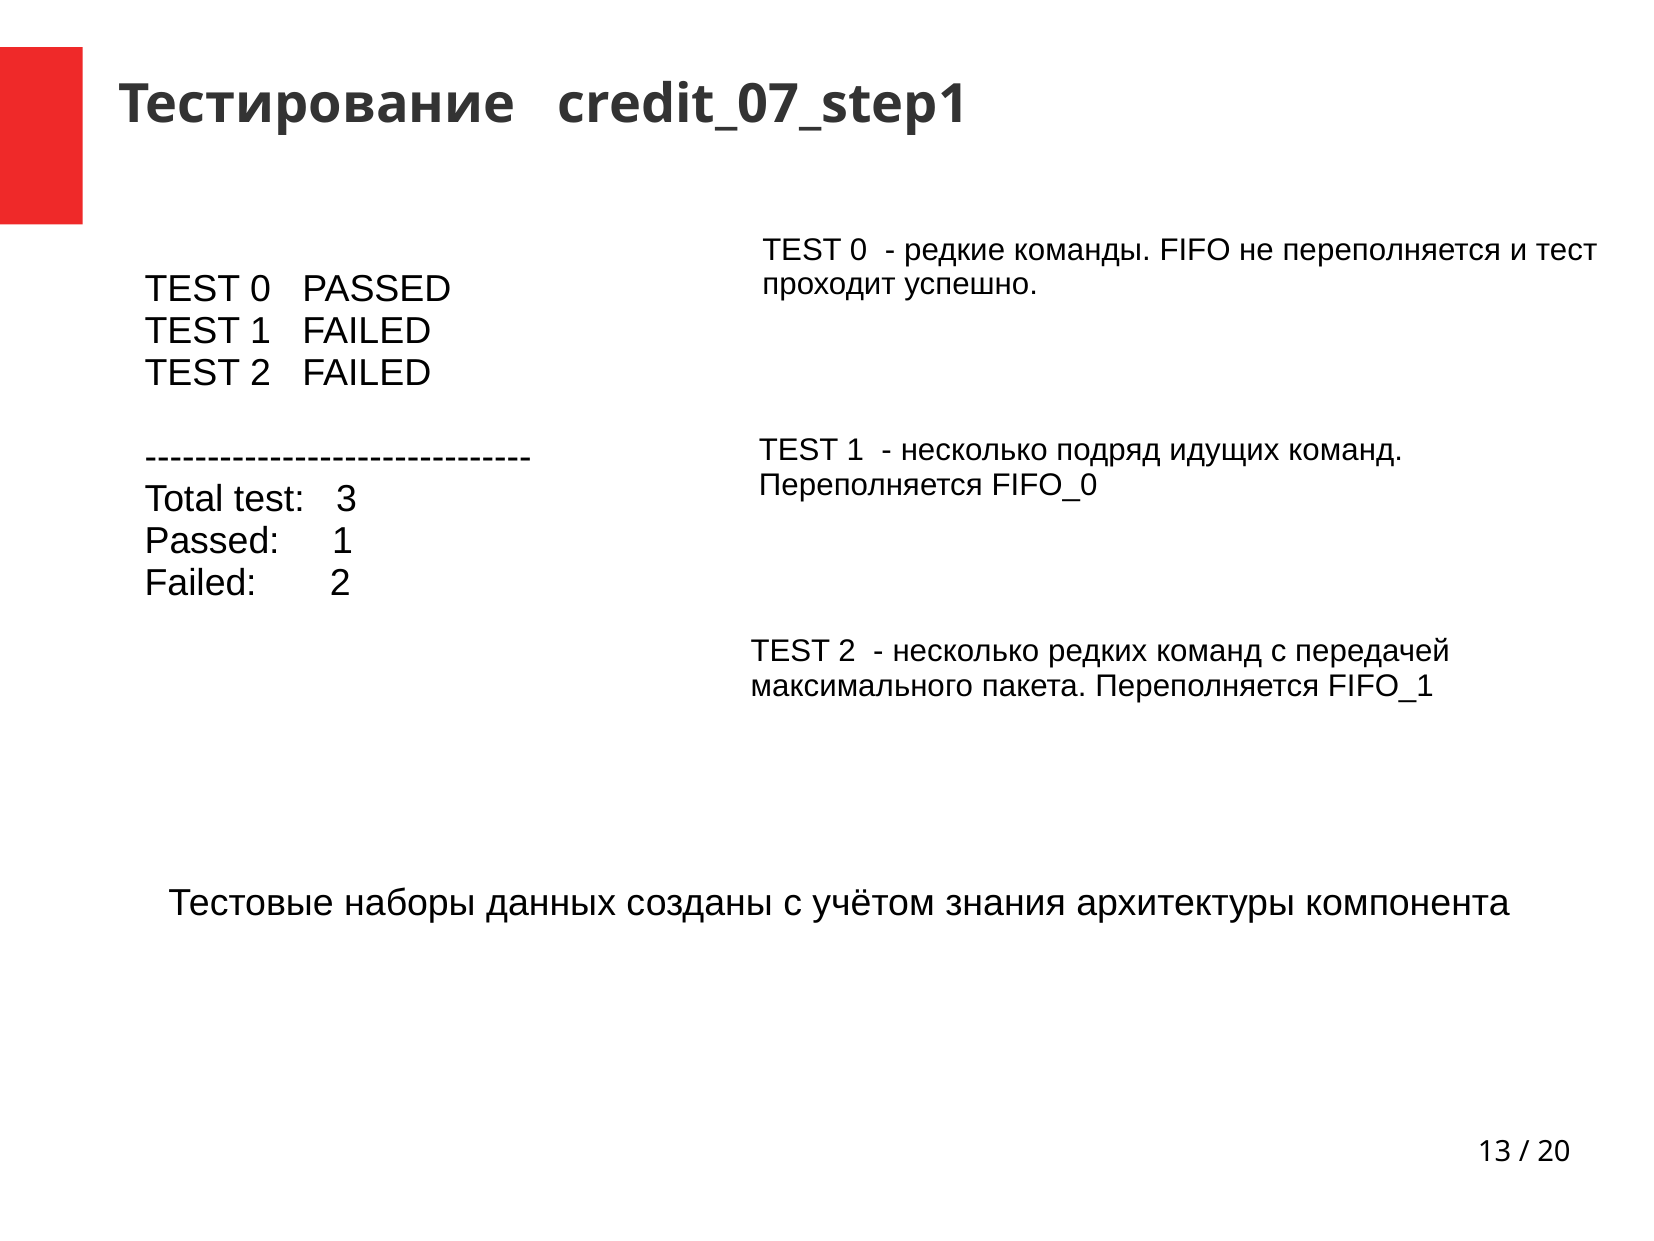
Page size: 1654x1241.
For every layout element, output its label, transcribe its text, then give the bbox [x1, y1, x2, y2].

text_box TEST 2 - несколько редких команд c передачей максимального пакета. Переполняется FIFO_1 [735, 625, 1619, 768]
title Тестирование credit_07_step1 [118, 49, 1571, 154]
text_box Тестовые наборы данных созданы с учётом знания архитектуры компонента [153, 874, 1595, 1063]
text_box TEST 0 PASSED TEST 1 FAILED TEST 2 FAILED ------------------------------- Total test: 3 Passed: 1 Failed: 2 [129, 259, 548, 607]
text_box TEST 0 - редкие команды. FIFO не переполняется и тест проходит успешно. [747, 224, 1630, 367]
text_box TEST 1 - несколько подряд идущих команд. Переполняется FIFO_0 [744, 425, 1627, 567]
